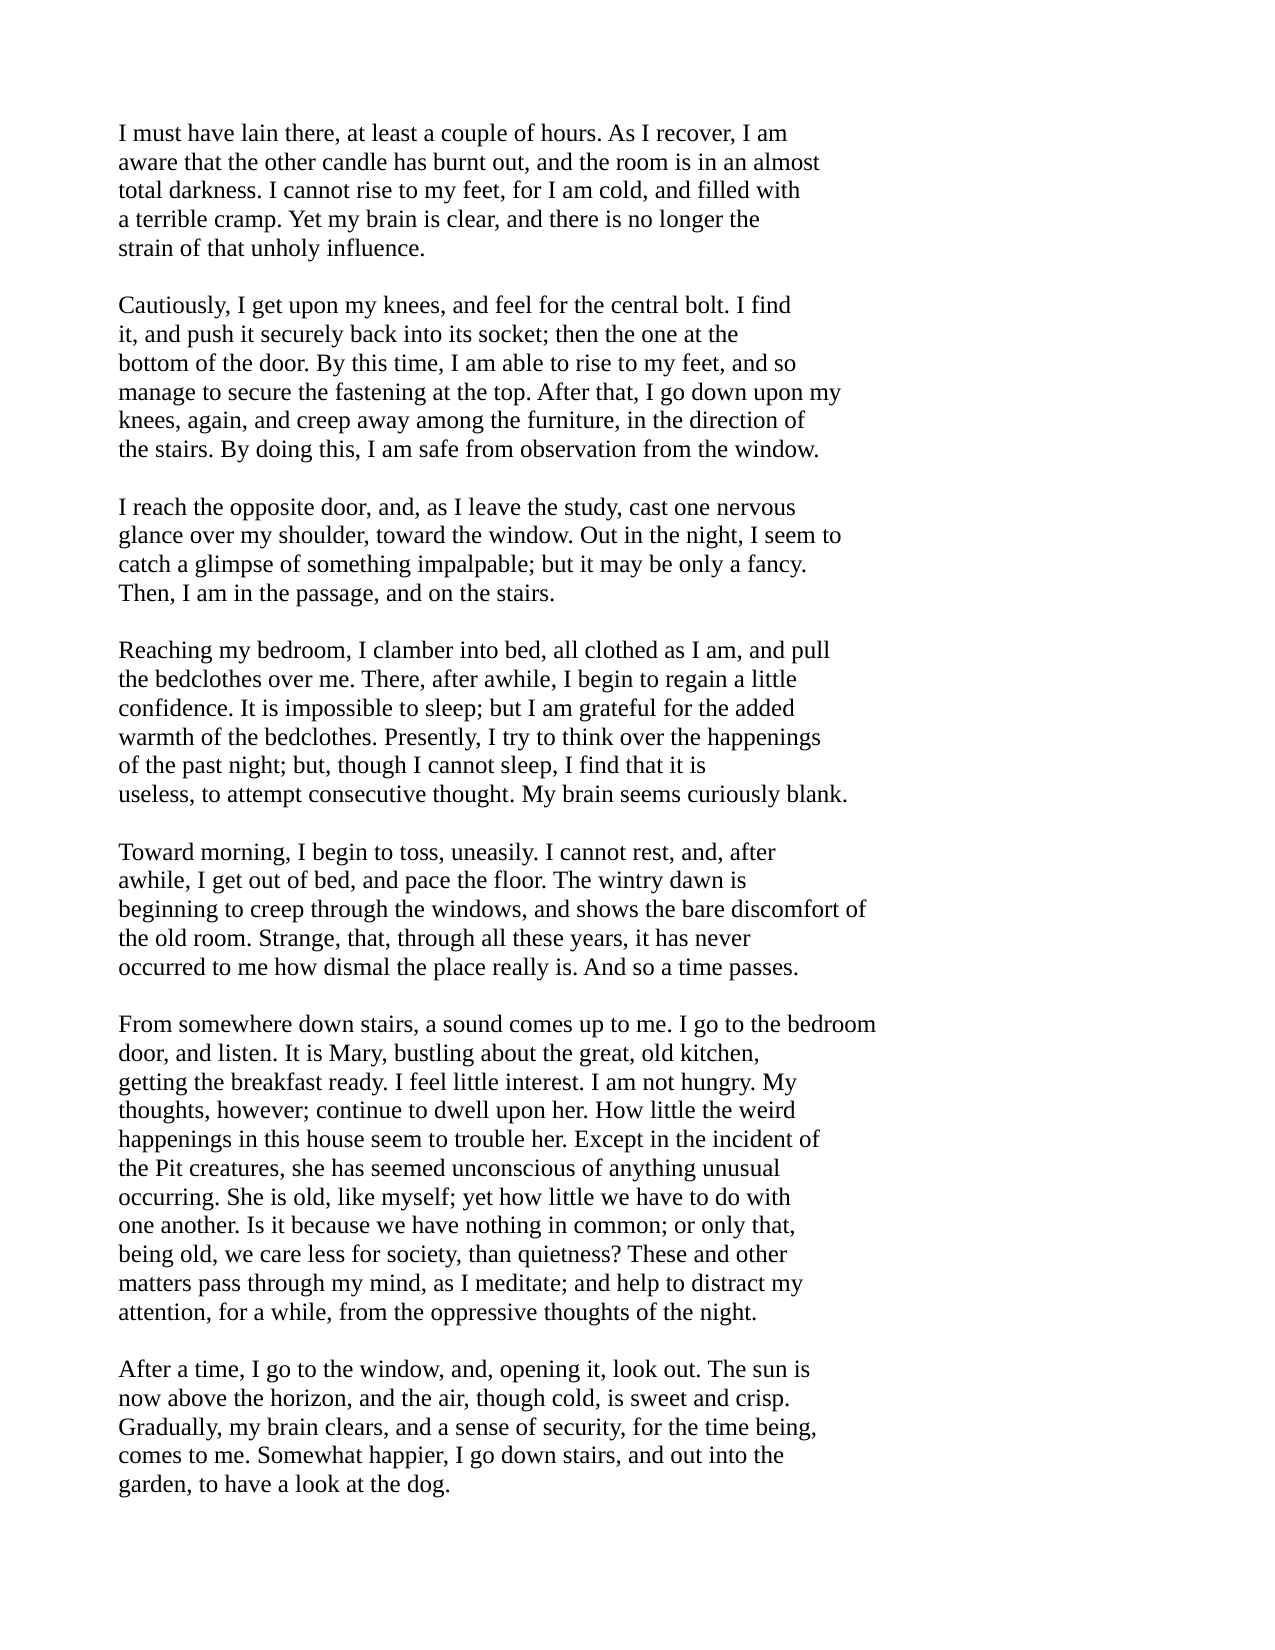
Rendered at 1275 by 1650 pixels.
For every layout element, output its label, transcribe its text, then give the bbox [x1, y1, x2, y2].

text I must have lain there, at least a couple of hours. As I recover, I am [118, 118, 1157, 147]
text comes to me. Somewhat happier, I go down stairs, and out into the [118, 1441, 1157, 1469]
text occurred to me how dismal the place really is. And so a time passes. [118, 952, 1157, 981]
text one another. Is it because we have nothing in common; or only that, [118, 1211, 1157, 1239]
text of the past night; but, though I cannot sleep, I find that it is [118, 751, 1157, 779]
text thoughts, however; continue to dwell upon her. How little the weird [118, 1096, 1157, 1124]
text a terrible cramp. Yet my brain is clear, and there is no longer the [118, 204, 1157, 233]
text Cautiously, I get upon my knees, and feel for the central bolt. I find [118, 291, 1157, 319]
text After a time, I go to the window, and, opening it, look out. The sun is [118, 1354, 1157, 1383]
text total darkness. I cannot rise to my feet, for I am cold, and filled with [118, 176, 1157, 204]
text the Pit creatures, she has seemed unconscious of anything unusual [118, 1153, 1157, 1182]
text manage to secure the fastening at the top. After that, I go down upon my [118, 377, 1157, 406]
text attention, for a while, from the oppressive thoughts of the night. [118, 1297, 1157, 1326]
text awhile, I get out of bed, and pace the floor. The wintry dawn is [118, 866, 1157, 894]
text garden, to have a look at the dog. [118, 1469, 1157, 1498]
text glance over my shoulder, toward the window. Out in the night, I seem to [118, 521, 1157, 549]
text being old, we care less for society, than quietness? These and other [118, 1239, 1157, 1268]
text aware that the other candle has burnt out, and the room is in an almost [118, 147, 1157, 176]
text getting the breakfast ready. I feel little interest. I am not hungry. My [118, 1067, 1157, 1096]
text happenings in this house seem to trouble her. Except in the incident of [118, 1124, 1157, 1153]
text Gradually, my brain clears, and a sense of security, for the time being, [118, 1412, 1157, 1441]
text strain of that unholy influence. [118, 233, 1157, 262]
text occurring. She is old, like myself; yet how little we have to do with [118, 1182, 1157, 1211]
text beginning to creep through the windows, and shows the bare discomfort of [118, 894, 1157, 923]
text the bedclothes over me. There, after awhile, I begin to regain a little [118, 664, 1157, 693]
text I reach the opposite door, and, as I leave the study, cast one nervous [118, 492, 1157, 521]
text bottom of the door. By this time, I am able to rise to my feet, and so [118, 348, 1157, 377]
text warmth of the bedclothes. Presently, I try to think over the happenings [118, 722, 1157, 751]
text Reaching my bedroom, I clamber into bed, all clothed as I am, and pull [118, 636, 1157, 664]
text door, and listen. It is Mary, bustling about the great, old kitchen, [118, 1038, 1157, 1067]
text Then, I am in the passage, and on the stairs. [118, 578, 1157, 607]
text From somewhere down stairs, a sound comes up to me. I go to the bedroom [118, 1009, 1157, 1038]
text useless, to attempt consecutive thought. My brain seems curiously blank. [118, 779, 1157, 808]
text the old room. Strange, that, through all these years, it has never [118, 923, 1157, 952]
text knees, again, and creep away among the furniture, in the direction of [118, 406, 1157, 434]
text matters pass through my mind, as I meditate; and help to distract my [118, 1268, 1157, 1297]
text it, and push it securely back into its socket; then the one at the [118, 319, 1157, 348]
text catch a glimpse of something impalpable; but it may be only a fancy. [118, 549, 1157, 578]
text the stairs. By doing this, I am safe from observation from the window. [118, 434, 1157, 463]
text confidence. It is impossible to sleep; but I am grateful for the added [118, 693, 1157, 722]
text now above the horizon, and the air, though cold, is sweet and crisp. [118, 1383, 1157, 1412]
text Toward morning, I begin to toss, uneasily. I cannot rest, and, after [118, 837, 1157, 866]
